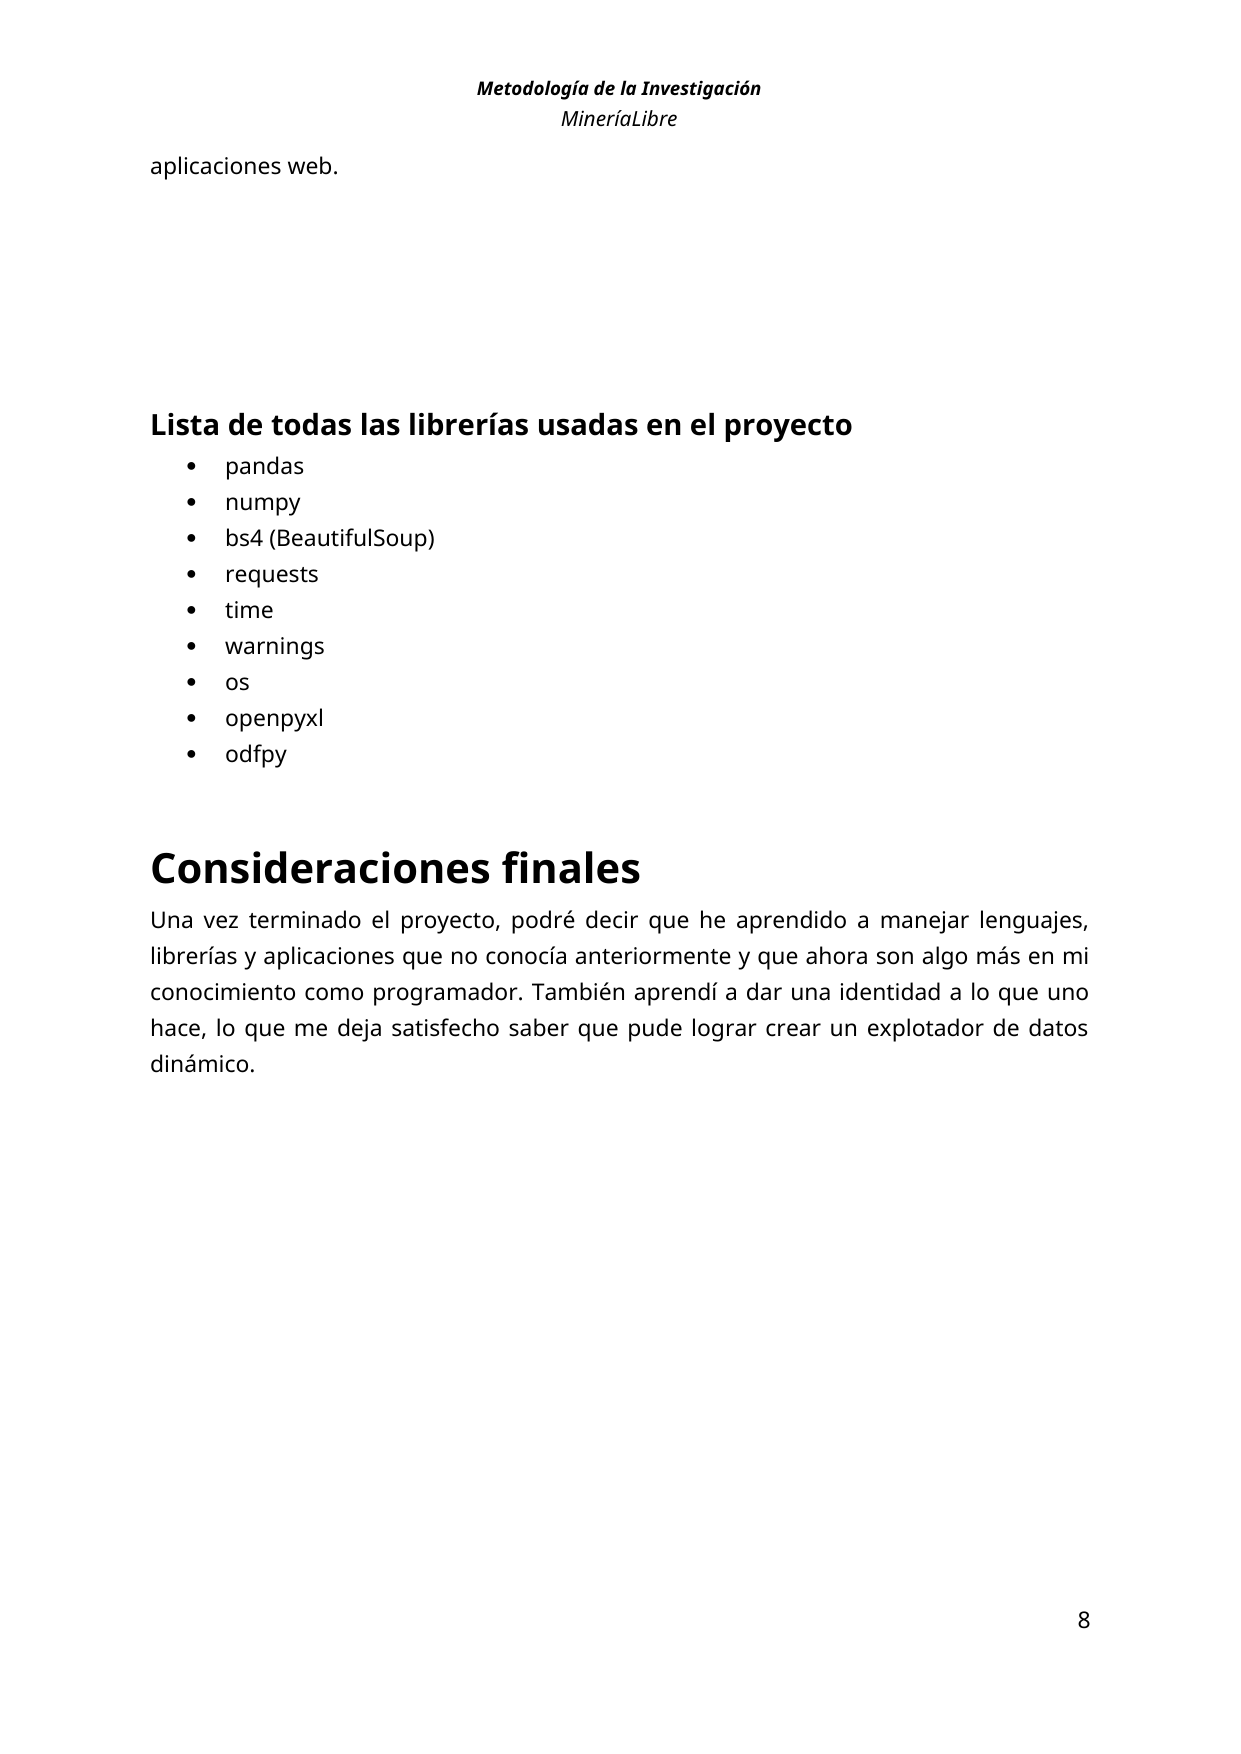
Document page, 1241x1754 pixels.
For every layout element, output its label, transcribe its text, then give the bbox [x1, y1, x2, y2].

text Una vez terminado el proyecto, podré decir que he aprendido a manejar lenguajes, librerías y aplicaciones que no conocía anteriormente y que ahora son algo más en mi conocimiento como programador. También aprendí a dar una identidad a lo que uno hace, lo que me deja satisfecho saber que pude lograr crear un explotador de datos dinámico. [150, 904, 1090, 1079]
text aplicaciones web. [150, 150, 1090, 181]
list requests [187, 558, 1090, 589]
text Lista de todas las librerías usadas en el proyecto [150, 404, 1090, 444]
list numpy [187, 486, 1090, 517]
list odfpy [187, 737, 1090, 769]
list bs4 (BeautifulSoup) [187, 522, 1090, 553]
text Consideraciones finales [150, 839, 1090, 895]
list warnings [187, 630, 1090, 661]
list os [187, 666, 1090, 697]
list time [187, 594, 1090, 625]
list pandas [187, 450, 1090, 481]
list openpyxl [187, 702, 1090, 733]
